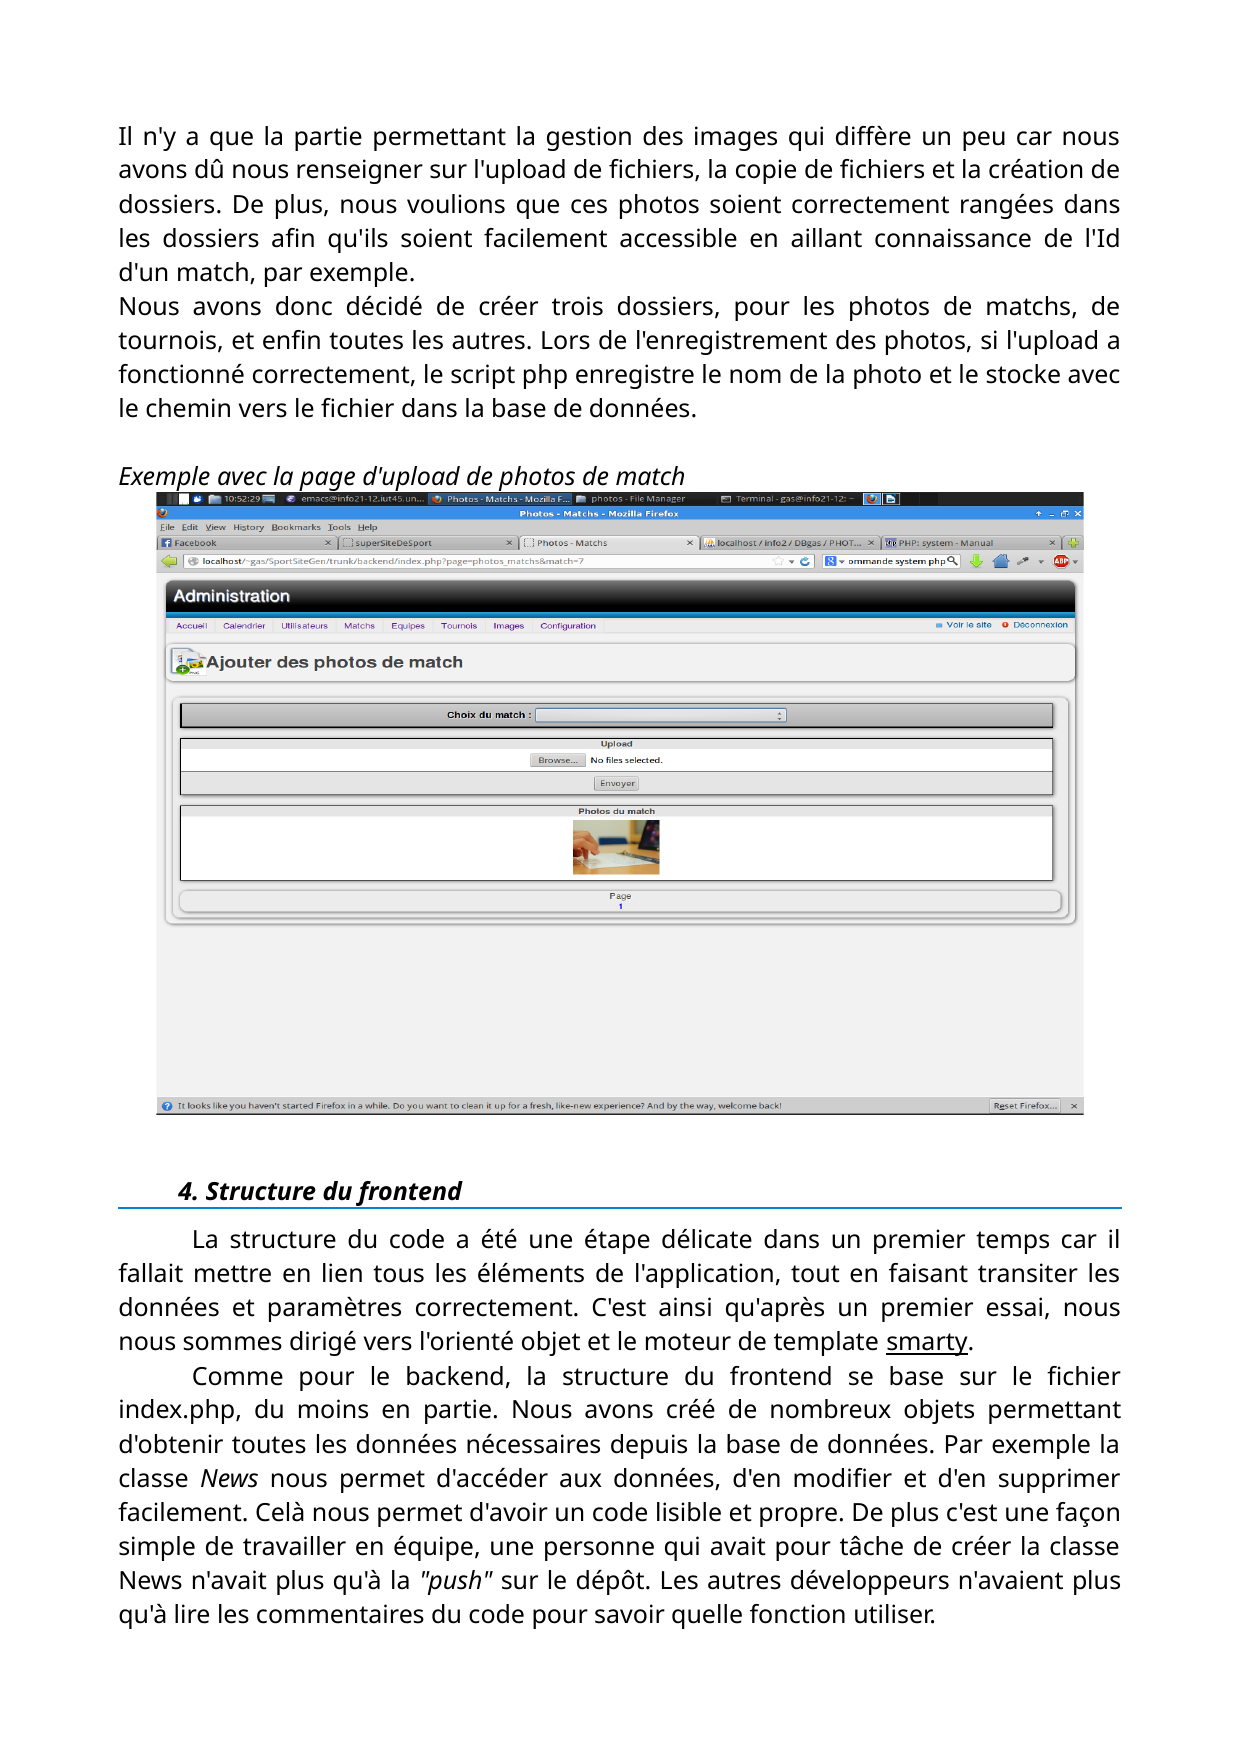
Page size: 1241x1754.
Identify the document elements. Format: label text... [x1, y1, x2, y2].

subtitle 4. Structure du frontend [118, 1173, 1122, 1207]
text Comme pour le backend, la structure du frontend se base sur le fichier index.php, du moins en partie. Nous avons créé de nombreux objets permettant d'obtenir toutes les données nécessaires depuis la base de données. Par exemple la classe News nous permet d'accéder aux données, d'en modifier et d'en supprimer facilement. Celà nous permet d'avoir un code lisible et propre. De plus c'est une façon simple de travailler en équipe, une personne qui avait pour tâche de créer la classe News n'avait plus qu'à la "push" sur le dépôt. Les autres développeurs n'avaient plus qu'à lire les commentaires du code pour savoir quelle fonction utiliser. [118, 1358, 1122, 1631]
picture [156, 492, 1084, 1115]
text La structure du code a été une étape délicate dans un premier temps car il fallait mettre en lien tous les éléments de l'application, tout en faisant transiter les données et paramètres correctement. C'est ainsi qu'après un premier essai, nous nous sommes dirigé vers l'orienté objet et le moteur de template smarty. [118, 1222, 1122, 1358]
text Exemple avec la page d'upload de photos de match [118, 459, 1122, 493]
text Nous avons donc décidé de créer trois dossiers, pour les photos de matchs, de tournois, et enfin toutes les autres. Lors de l'enregistrement des photos, si l'upload a fonctionné correctement, le script php enregistre le nom de la photo et le stocke avec le chemin vers le fichier dans la base de données. [118, 288, 1122, 425]
text Il n'y a que la partie permettant la gestion des images qui diffère un peu car nous avons dû nous renseigner sur l'upload de fichiers, la copie de fichiers et la création de dossiers. De plus, nous voulions que ces photos soient correctement rangées dans les dossiers afin qu'ils soient facilement accessible en aillant connaissance de l'Id d'un match, par exemple. [118, 118, 1122, 288]
